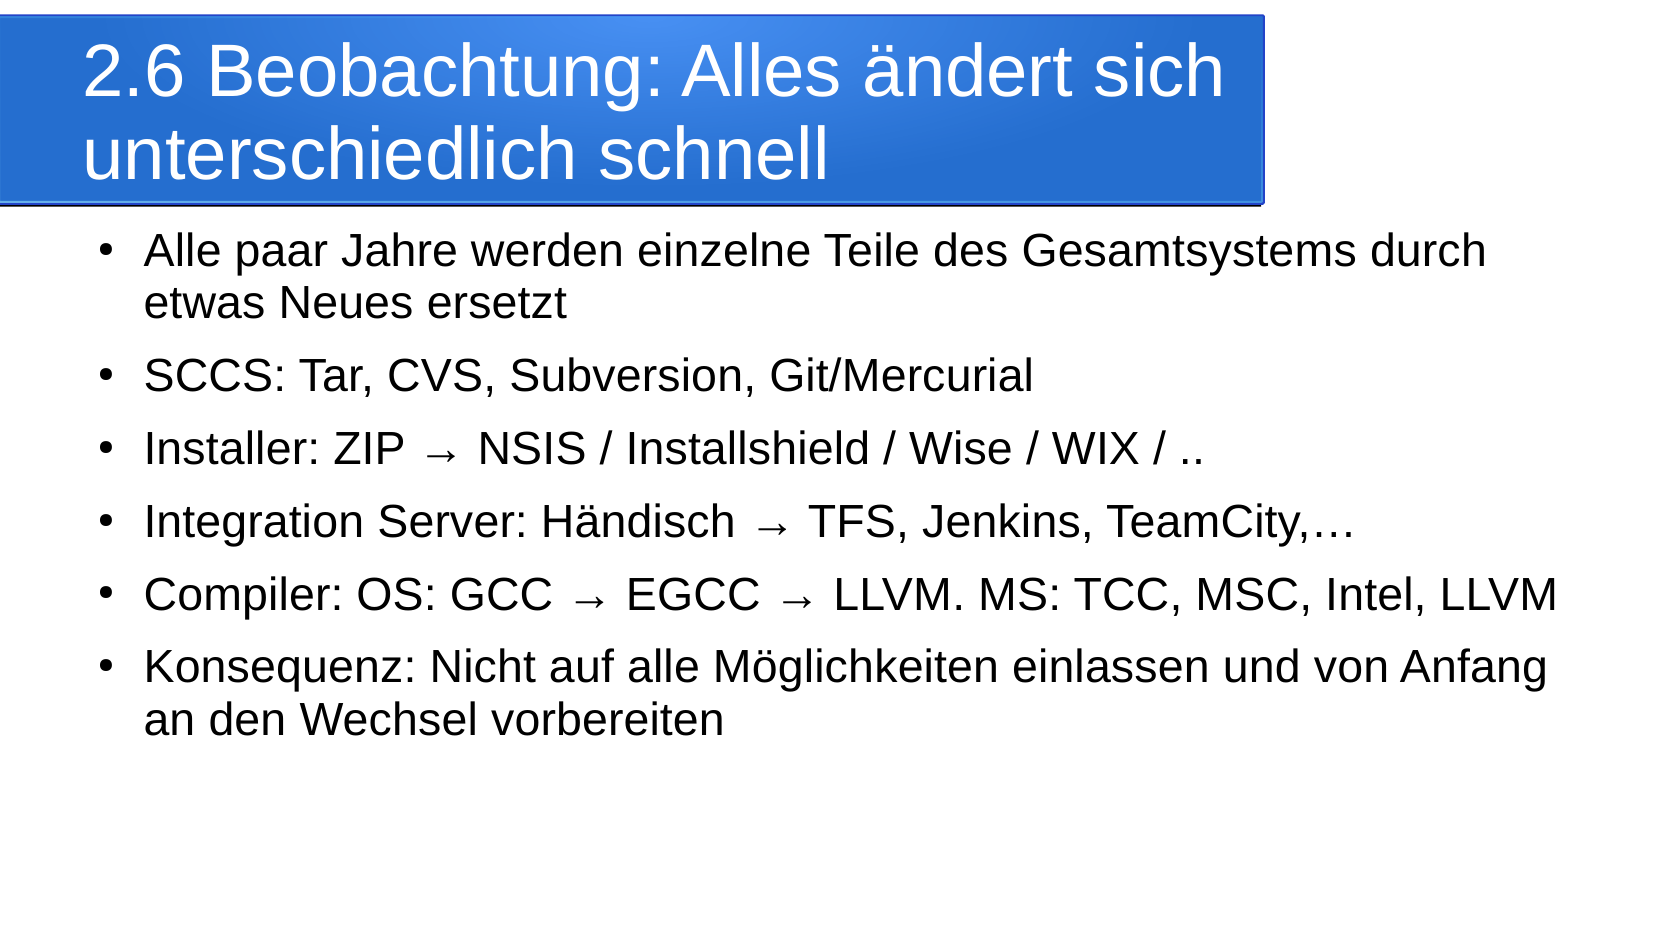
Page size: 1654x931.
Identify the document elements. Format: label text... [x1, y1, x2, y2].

list Alle paar Jahre werden einzelne Teile des Gesamtsystems durch etwas Neues ersetzt SCCS: Tar, CVS, Subversion, Git/Mercurial Installer: ZIP → NSIS / Installshield / Wise / WIX / .. Integration Server: Händisch → TFS, Jenkins, TeamCity,… Compiler: OS: GCC → EGCC → LLVM. MS: TCC, MSC, Intel, LLVM Konsequenz: Nicht auf alle Möglichkeiten einlassen und von Anfang an den Wechsel vorbereiten [82, 224, 1571, 764]
title 2.6 Beobachtung: Alles ändert sich unterschiedlich schnell [82, 29, 1235, 196]
